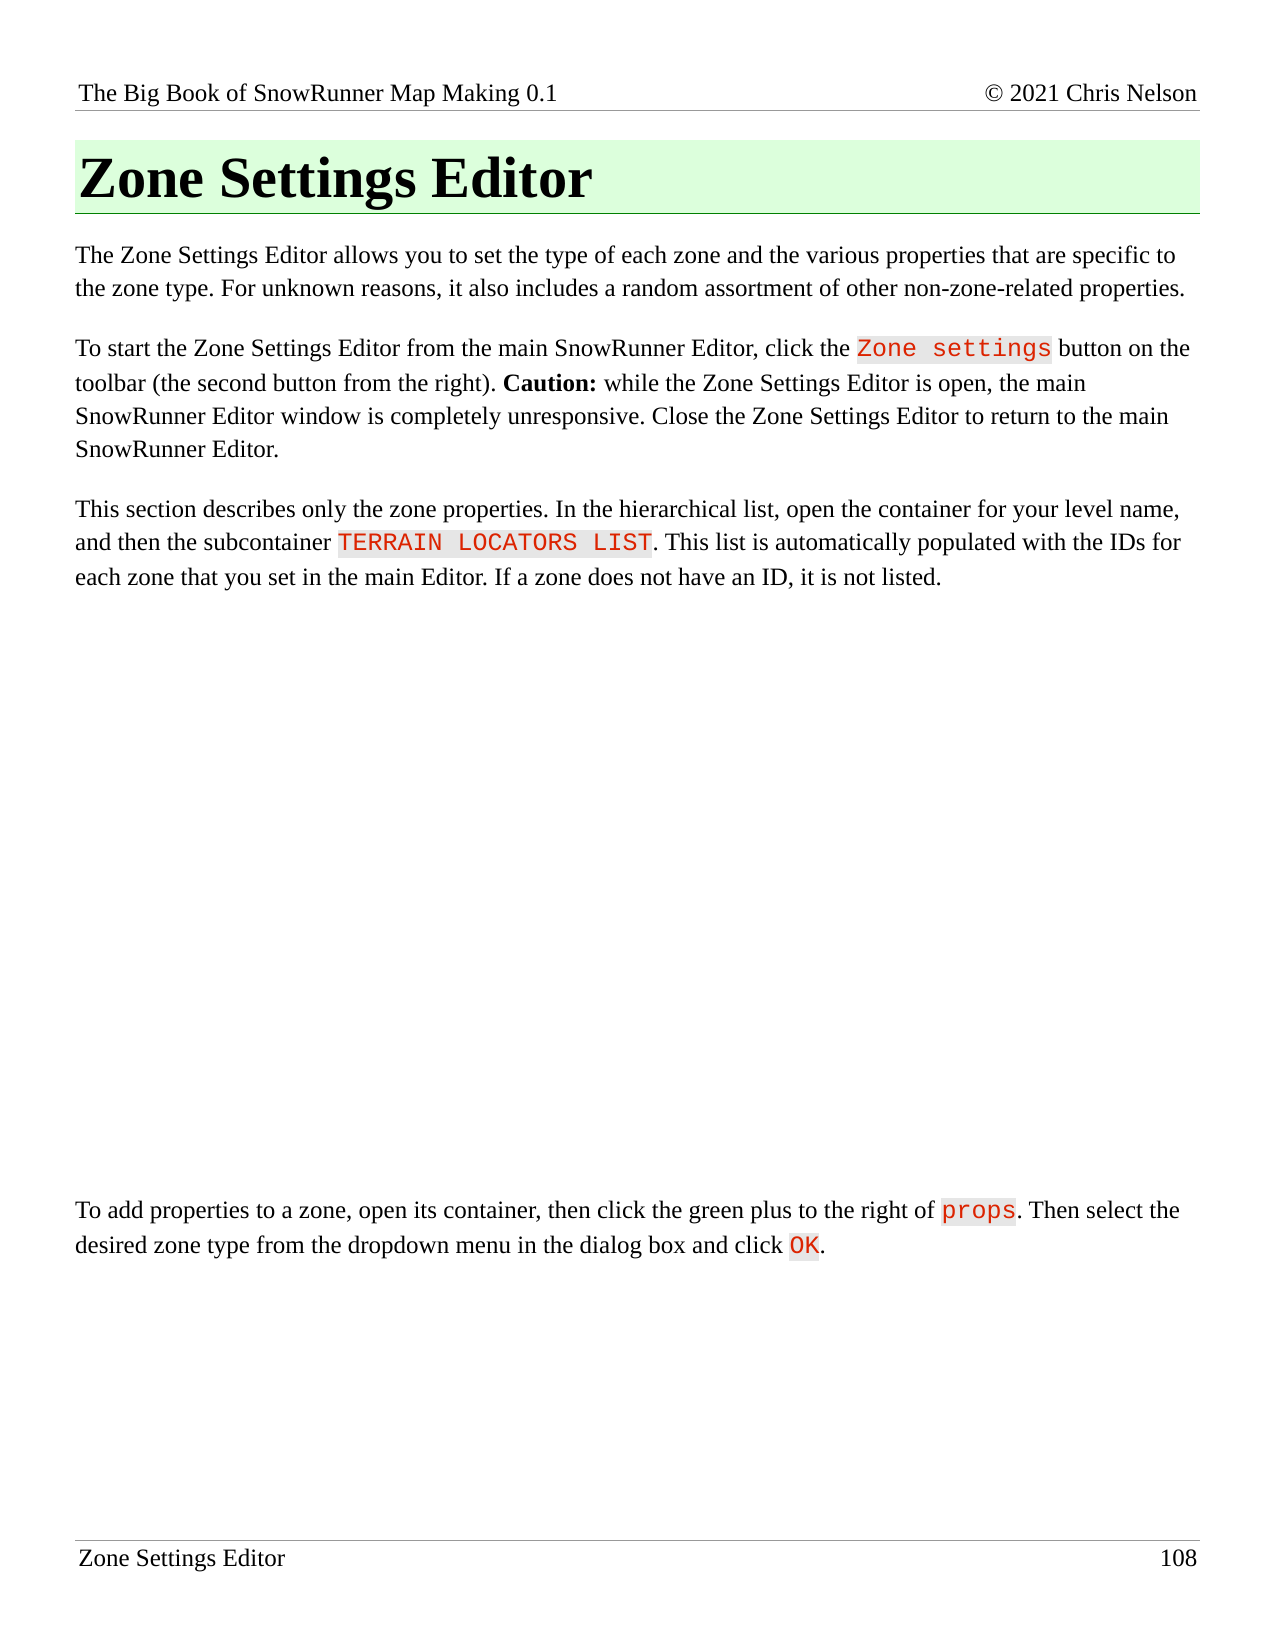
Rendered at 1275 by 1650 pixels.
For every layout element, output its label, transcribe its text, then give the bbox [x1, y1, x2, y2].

text To add properties to a zone, open its container, then click the green plus to the right of props. Then select the desired zone type from the dropdown menu in the dialog box and click OK. [75, 1195, 1200, 1261]
subtitle Zone Settings Editor [75, 140, 1200, 213]
text The Zone Settings Editor allows you to set the type of each zone and the various properties that are specific to the zone type. For unknown reasons, it also includes a random assortment of other non-zone-related properties. [75, 240, 1200, 302]
text This section describes only the zone properties. In the hierarchical list, open the container for your level name, and then the subcontainer TERRAIN LOCATORS LIST. This list is automatically populated with the IDs for each zone that you set in the main Editor. If a zone does not have an ID, it is not listed. [75, 494, 1200, 591]
text To start the Zone Settings Editor from the main SnowRunner Editor, click the Zone settings button on the toolbar (the second button from the right). Caution: while the Zone Settings Editor is open, the main SnowRunner Editor window is completely unresponsive. Close the Zone Settings Editor to return to the main SnowRunner Editor. [75, 333, 1200, 463]
